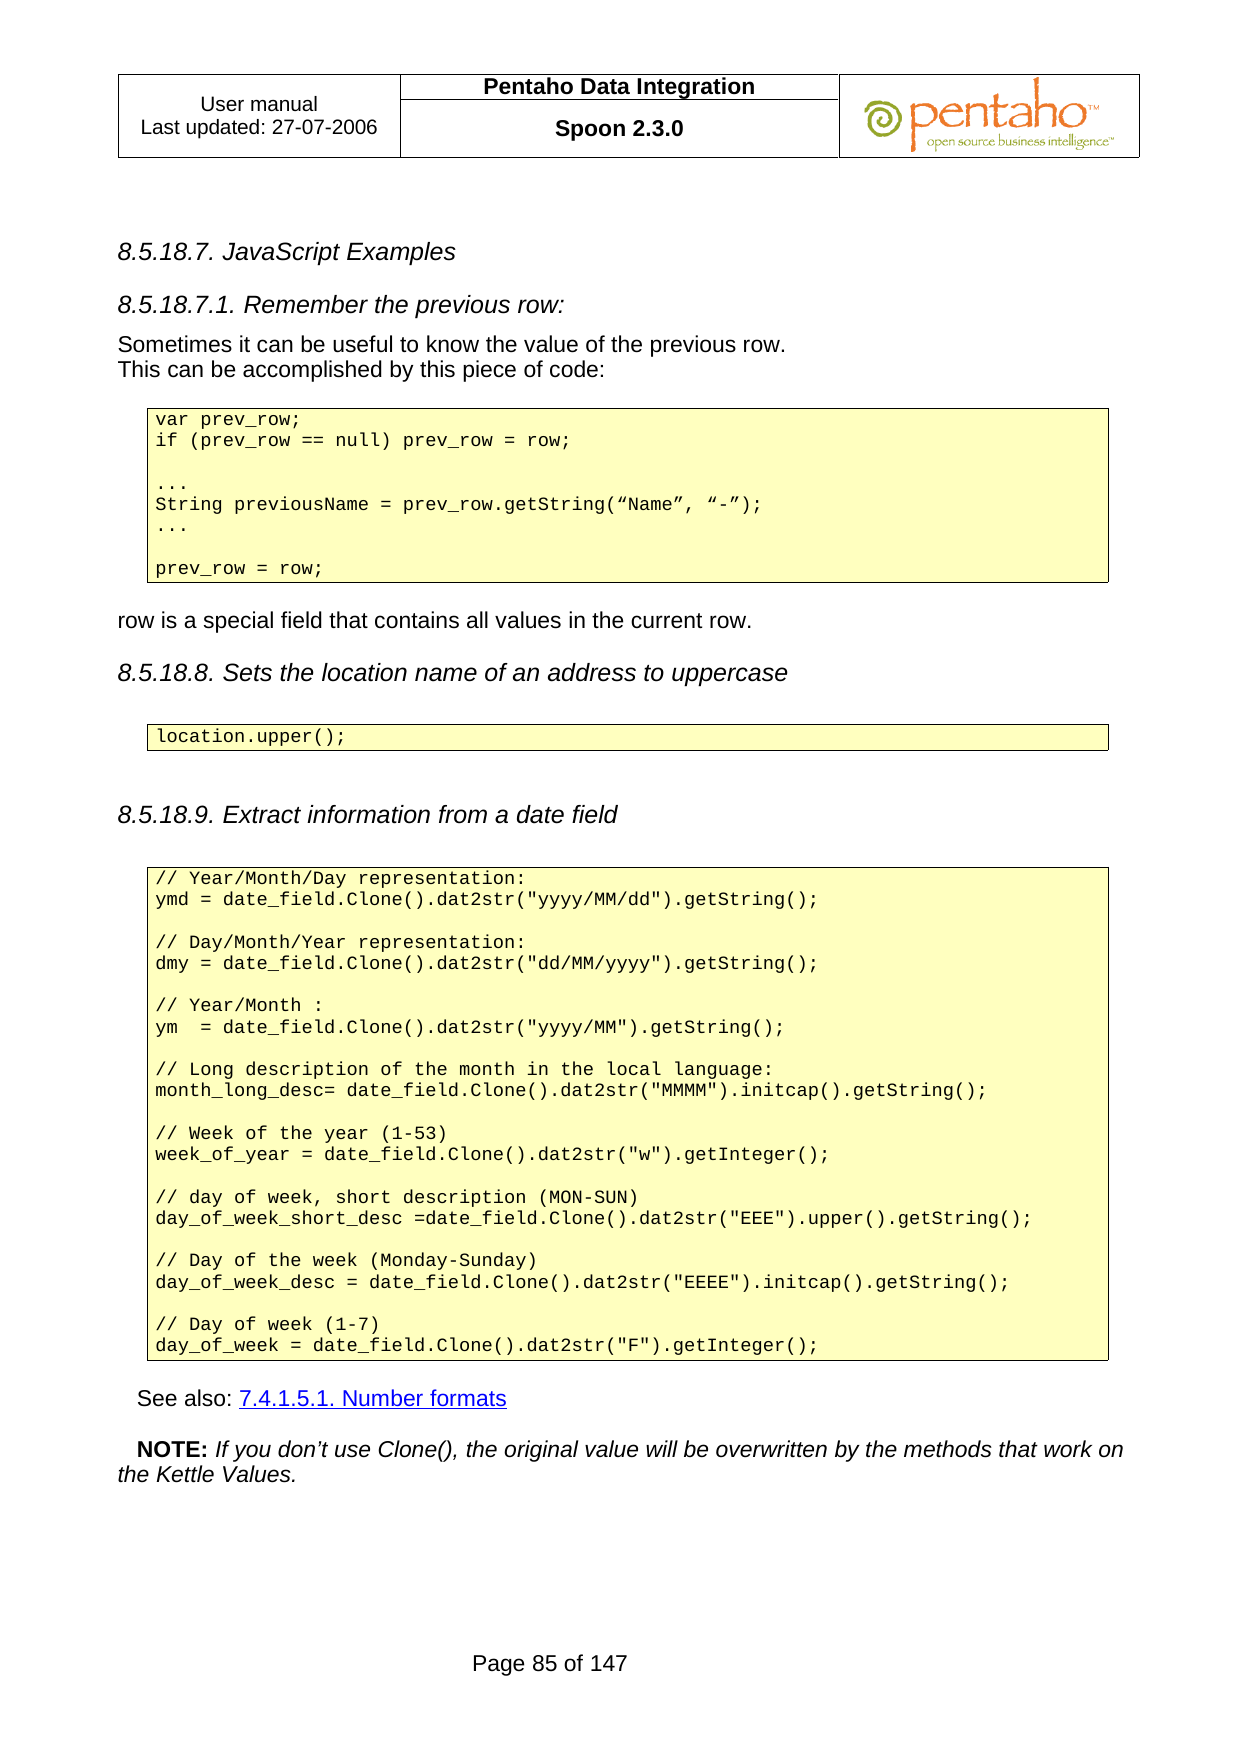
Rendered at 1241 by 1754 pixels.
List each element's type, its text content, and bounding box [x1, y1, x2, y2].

text // Year/Month : [148, 994, 1108, 1015]
text // Year/Month/Day representation: [148, 868, 1108, 888]
text ym = date_field.Clone().dat2str("yyyy/MM").getString(); [148, 1015, 1108, 1037]
subtitle Remember the previous row: [117, 291, 1137, 319]
text if (prev_row == null) prev_row = row; [148, 429, 1108, 450]
text row is a special field that contains all values in the current row. [117, 608, 1137, 633]
text ... [148, 472, 1108, 493]
text // Day/Month/Year representation: [148, 930, 1108, 952]
text Sometimes it can be useful to know the value of the previous row. [117, 331, 1137, 357]
text This can be accomplished by this piece of code: [117, 357, 1137, 382]
text // Long description of the month in the local language: [148, 1058, 1108, 1079]
text prev_row = row; [148, 557, 1108, 582]
text day_of_week_desc = date_field.Clone().dat2str("EEEE").initcap().getString(); [148, 1270, 1108, 1292]
subtitle Extract information from a date field [117, 801, 1137, 829]
text day_of_week = date_field.Clone().dat2str("F").getInteger(); [148, 1334, 1108, 1360]
text var prev_row; [148, 409, 1108, 429]
text ... [148, 514, 1108, 535]
subtitle JavaScript Examples [117, 238, 1137, 266]
text String previousName = prev_row.getString(“Name”, “-”); [148, 493, 1108, 514]
text // Week of the year (1-53) [148, 1122, 1108, 1143]
text See also: 7.4.1.5.1. Number formats [117, 1385, 1137, 1411]
text // Day of the week (Monday-Sunday) [148, 1249, 1108, 1270]
text week_of_year = date_field.Clone().dat2str("w").getInteger(); [148, 1143, 1108, 1164]
subtitle Sets the location name of an address to uppercase [117, 658, 1137, 686]
text // day of week, short description (MON-SUN) [148, 1185, 1108, 1207]
text day_of_week_short_desc =date_field.Clone().dat2str("EEE").upper().getString(); [148, 1207, 1108, 1228]
text dmy = date_field.Clone().dat2str("dd/MM/yyyy").getString(); [148, 952, 1108, 973]
text location.upper(); [148, 725, 1108, 750]
text NOTE: If you don’t use Clone(), the original value will be overwritten by the methods that work on the Kettle Values. [117, 1436, 1137, 1487]
text // Day of week (1-7) [148, 1313, 1108, 1334]
text month_long_desc= date_field.Clone().dat2str("MMMM").initcap().getString(); [148, 1079, 1108, 1100]
text ymd = date_field.Clone().dat2str("yyyy/MM/dd").getString(); [148, 888, 1108, 909]
